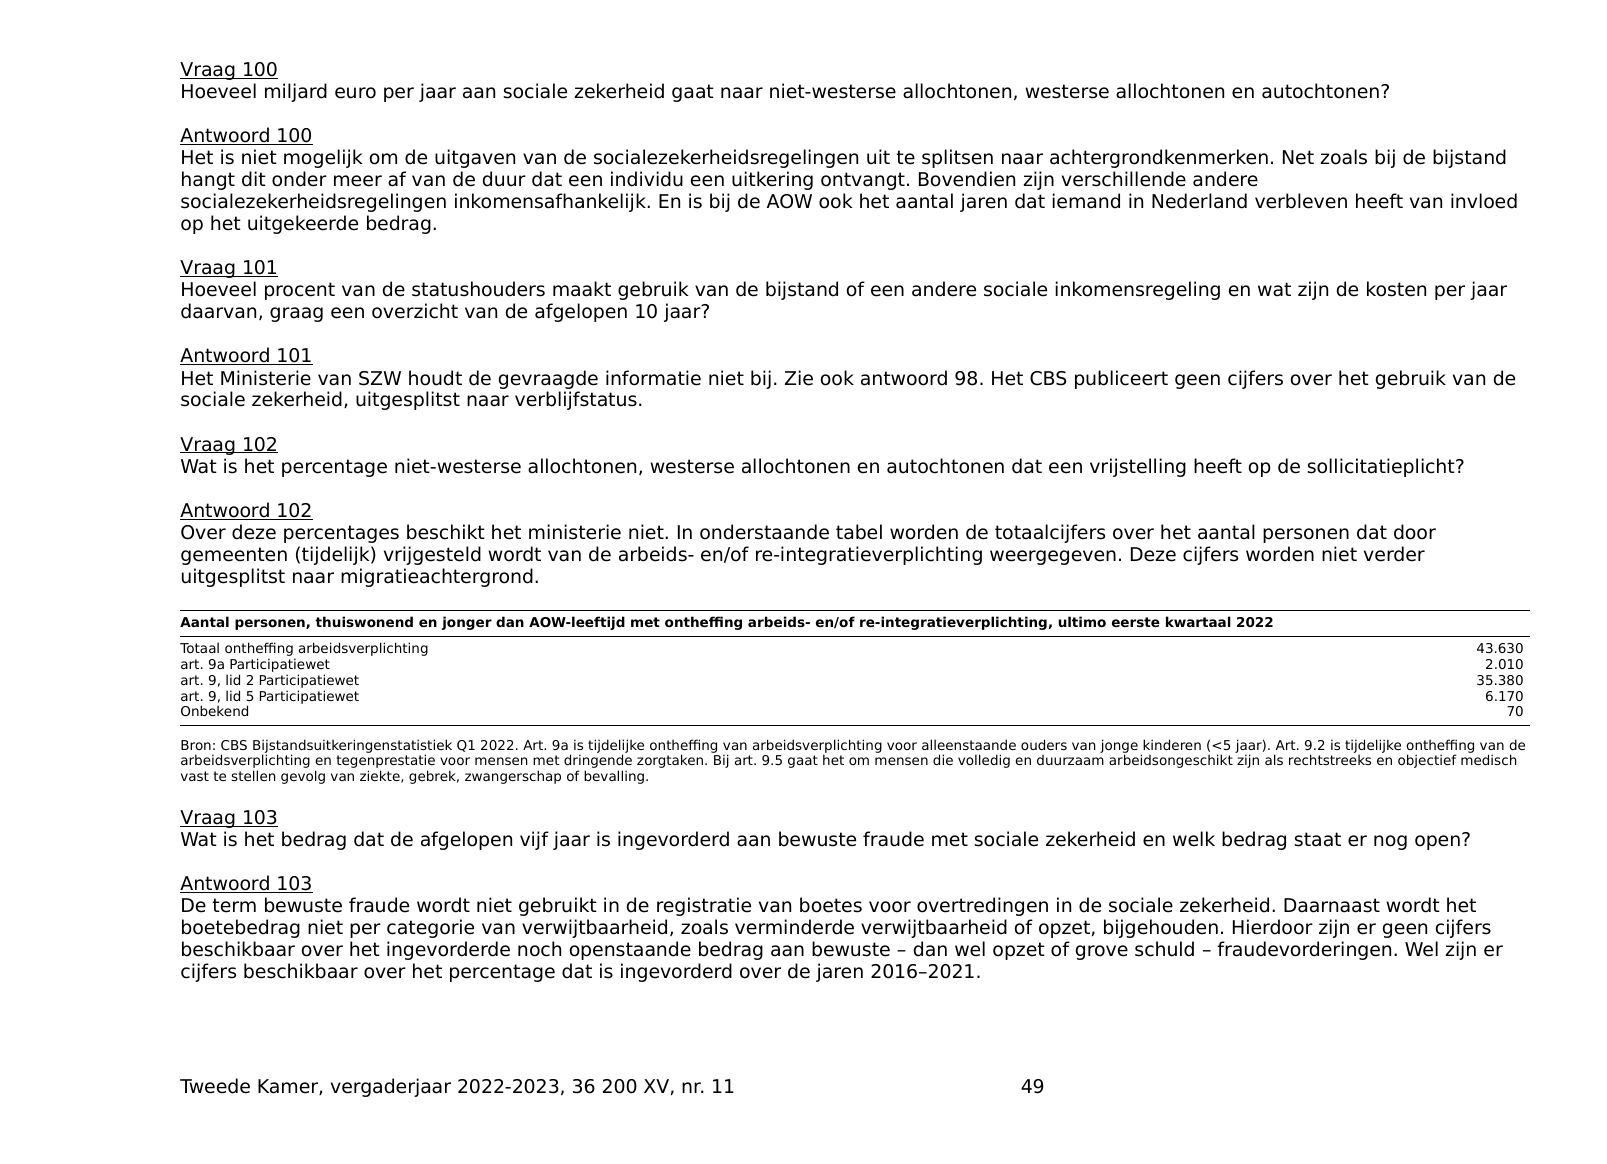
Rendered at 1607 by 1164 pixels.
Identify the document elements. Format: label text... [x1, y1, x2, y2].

table_cell art. 9, lid 2 Participatiewet [180, 673, 1259, 688]
text De term bewuste fraude wordt niet gebruikt in de registratie van boetes voor overtredingen in de sociale zekerheid. Daarnaast wordt het boetebedrag niet per categorie van verwijtbaarheid, zoals verminderde verwijtbaarheid of opzet, bijgehouden. Hierdoor zijn er geen cijfers beschikbaar over het ingevorderde noch openstaande bedrag aan bewuste – dan wel opzet of grove schuld – fraudevorderingen. Wel zijn er cijfers beschikbaar over het percentage dat is ingevorderd over de jaren 2016–2021. [180, 895, 1529, 983]
table_cell 70 [1260, 704, 1529, 725]
text Over deze percentages beschikt het ministerie niet. In onderstaande tabel worden de totaalcijfers over het aantal personen dat door gemeenten (tijdelijk) vrijgesteld wordt van de arbeids- en/of re-integratieverplichting weergegeven. Deze cijfers worden niet verder uitgesplitst naar migratieachtergrond. [180, 522, 1529, 588]
subtitle Vraag 103 [180, 807, 1529, 829]
subtitle Antwoord 103 [180, 873, 1529, 895]
table_cell Totaal ontheffing arbeidsverplichting [180, 637, 1259, 657]
table_cell Bron: CBS Bijstandsuitkeringenstatistiek Q1 2022. Art. 9a is tijdelijke ontheffing van arbeidsverplichting voor alleenstaande ouders van jonge kinderen (<5 jaar). Art. 9.2 is tijdelijke ontheffing van de arbeidsverplichting en tegenprestatie voor mensen met dringende zorgtaken. Bij art. 9.5 gaat het om mensen die volledig en duurzaam arbeidsongeschikt zijn als rechtstreeks en objectief medisch vast te stellen gevolg van ziekte, gebrek, zwangerschap of bevalling. [180, 726, 1529, 785]
subtitle Antwoord 101 [180, 345, 1529, 367]
text Wat is het bedrag dat de afgelopen vijf jaar is ingevorderd aan bewuste fraude met sociale zekerheid en welk bedrag staat er nog open? [180, 829, 1529, 851]
text Wat is het percentage niet-westerse allochtonen, westerse allochtonen en autochtonen dat een vrijstelling heeft op de sollicitatieplicht? [180, 456, 1529, 477]
text Hoeveel miljard euro per jaar aan sociale zekerheid gaat naar niet-westerse allochtonen, westerse allochtonen en autochtonen? [180, 81, 1529, 103]
text Het Ministerie van SZW houdt de gevraagde informatie niet bij. Zie ook antwoord 98. Het CBS publiceert geen cijfers over het gebruik van de sociale zekerheid, uitgesplitst naar verblijfstatus. [180, 367, 1529, 411]
table_cell 35.380 [1260, 673, 1529, 688]
table_cell art. 9, lid 5 Participatiewet [180, 689, 1259, 704]
subtitle Vraag 100 [180, 59, 1529, 81]
table_cell Onbekend [180, 704, 1259, 725]
subtitle Antwoord 102 [180, 500, 1529, 522]
subtitle Vraag 101 [180, 257, 1529, 279]
text Hoeveel procent van de statushouders maakt gebruik van de bijstand of een andere sociale inkomensregeling en wat zijn de kosten per jaar daarvan, graag een overzicht van de afgelopen 10 jaar? [180, 279, 1529, 323]
table_cell art. 9a Participatiewet [180, 657, 1259, 673]
subtitle Vraag 102 [180, 433, 1529, 456]
subtitle Antwoord 100 [180, 125, 1529, 147]
text Het is niet mogelijk om de uitgaven van de socialezekerheidsregelingen uit te splitsen naar achtergrondkenmerken. Net zoals bij de bijstand hangt dit onder meer af van de duur dat een individu een uitkering ontvangt. Bovendien zijn verschillende andere socialezekerheidsregelingen inkomensafhankelijk. En is bij de AOW ook het aantal jaren dat iemand in Nederland verbleven heeft van invloed op het uitgekeerde bedrag. [180, 147, 1529, 235]
table_cell 43.630 [1260, 637, 1529, 657]
table_cell 2.010 [1260, 657, 1529, 673]
table_cell 6.170 [1260, 689, 1529, 704]
table_header Aantal personen, thuiswonend en jonger dan AOW-leeftijd met ontheffing arbeids- en/of re-integratieverplichting, ultimo eerste kwartaal 2022 [180, 611, 1529, 636]
